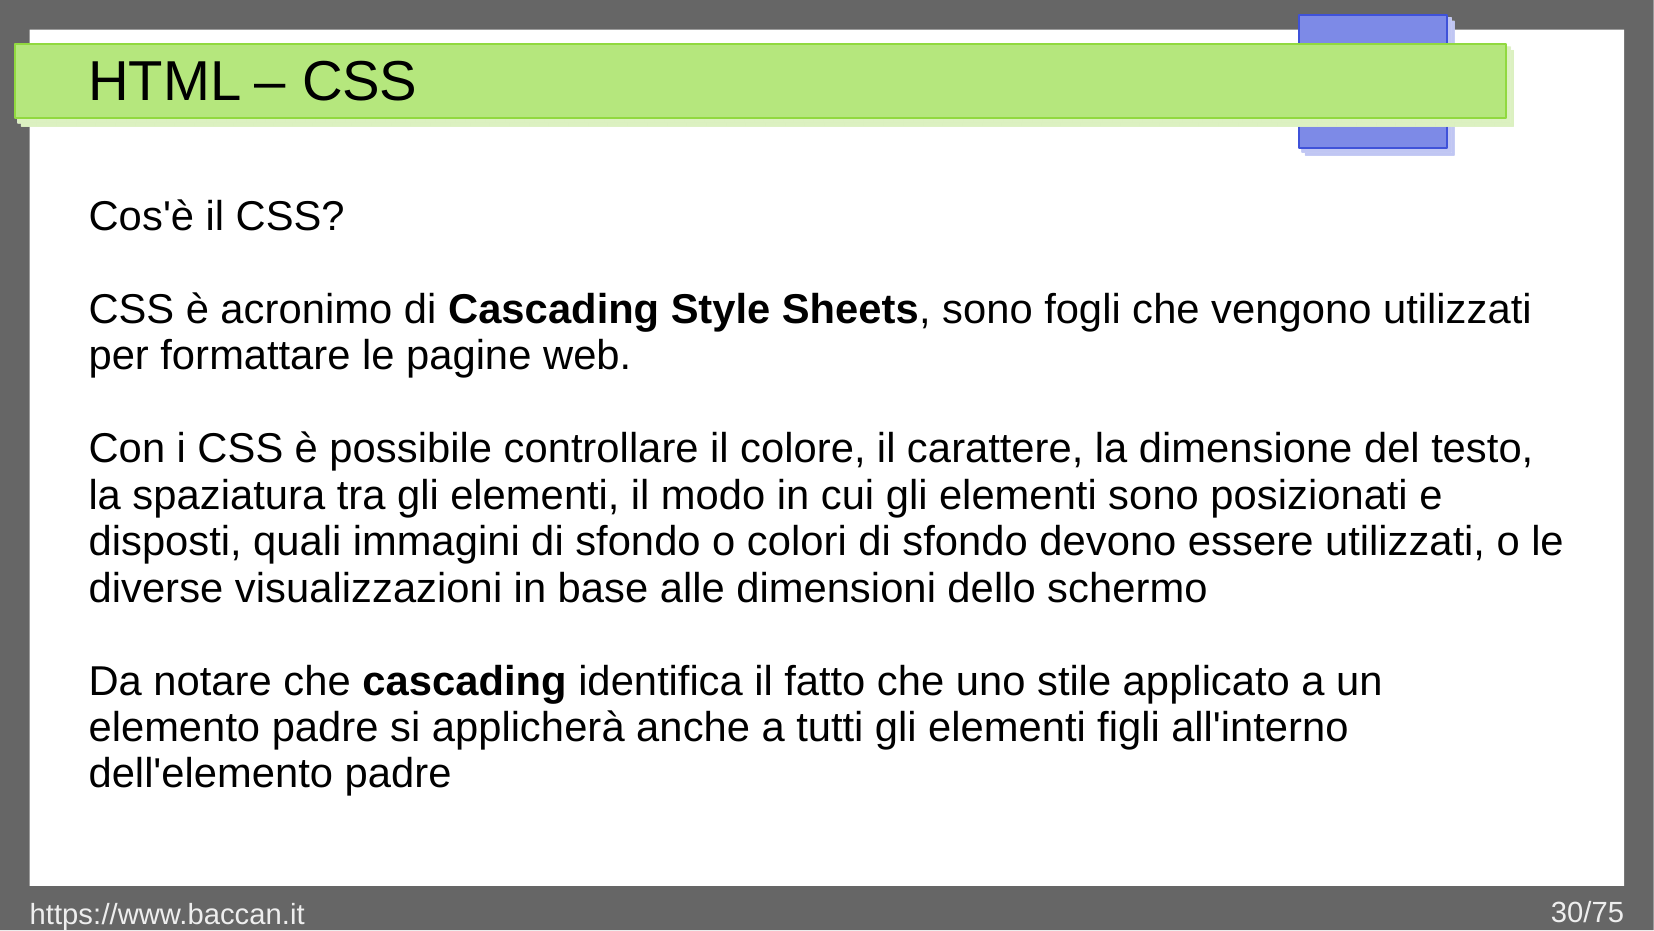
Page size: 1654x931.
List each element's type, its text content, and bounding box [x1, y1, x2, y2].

title HTML – CSS [88, 44, 1506, 119]
text_box Cos'è il CSS? CSS è acronimo di Cascading Style Sheets, sono fogli che vengono utilizzati per formattare le pagine web. Con i CSS è possibile controllare il colore, il carattere, la dimensione del testo, la spaziatura tra gli elementi, il modo in cui gli elementi sono posizionati e disposti, quali immagini di sfondo o colori di sfondo devono essere utilizzati, o le diverse visualizzazioni in base alle dimensioni dello schermo Da notare che cascading identifica il fatto che uno stile applicato a un elemento padre si applicherà anche a tutti gli elementi figli all'interno dell'elemento padre [88, 169, 1565, 820]
